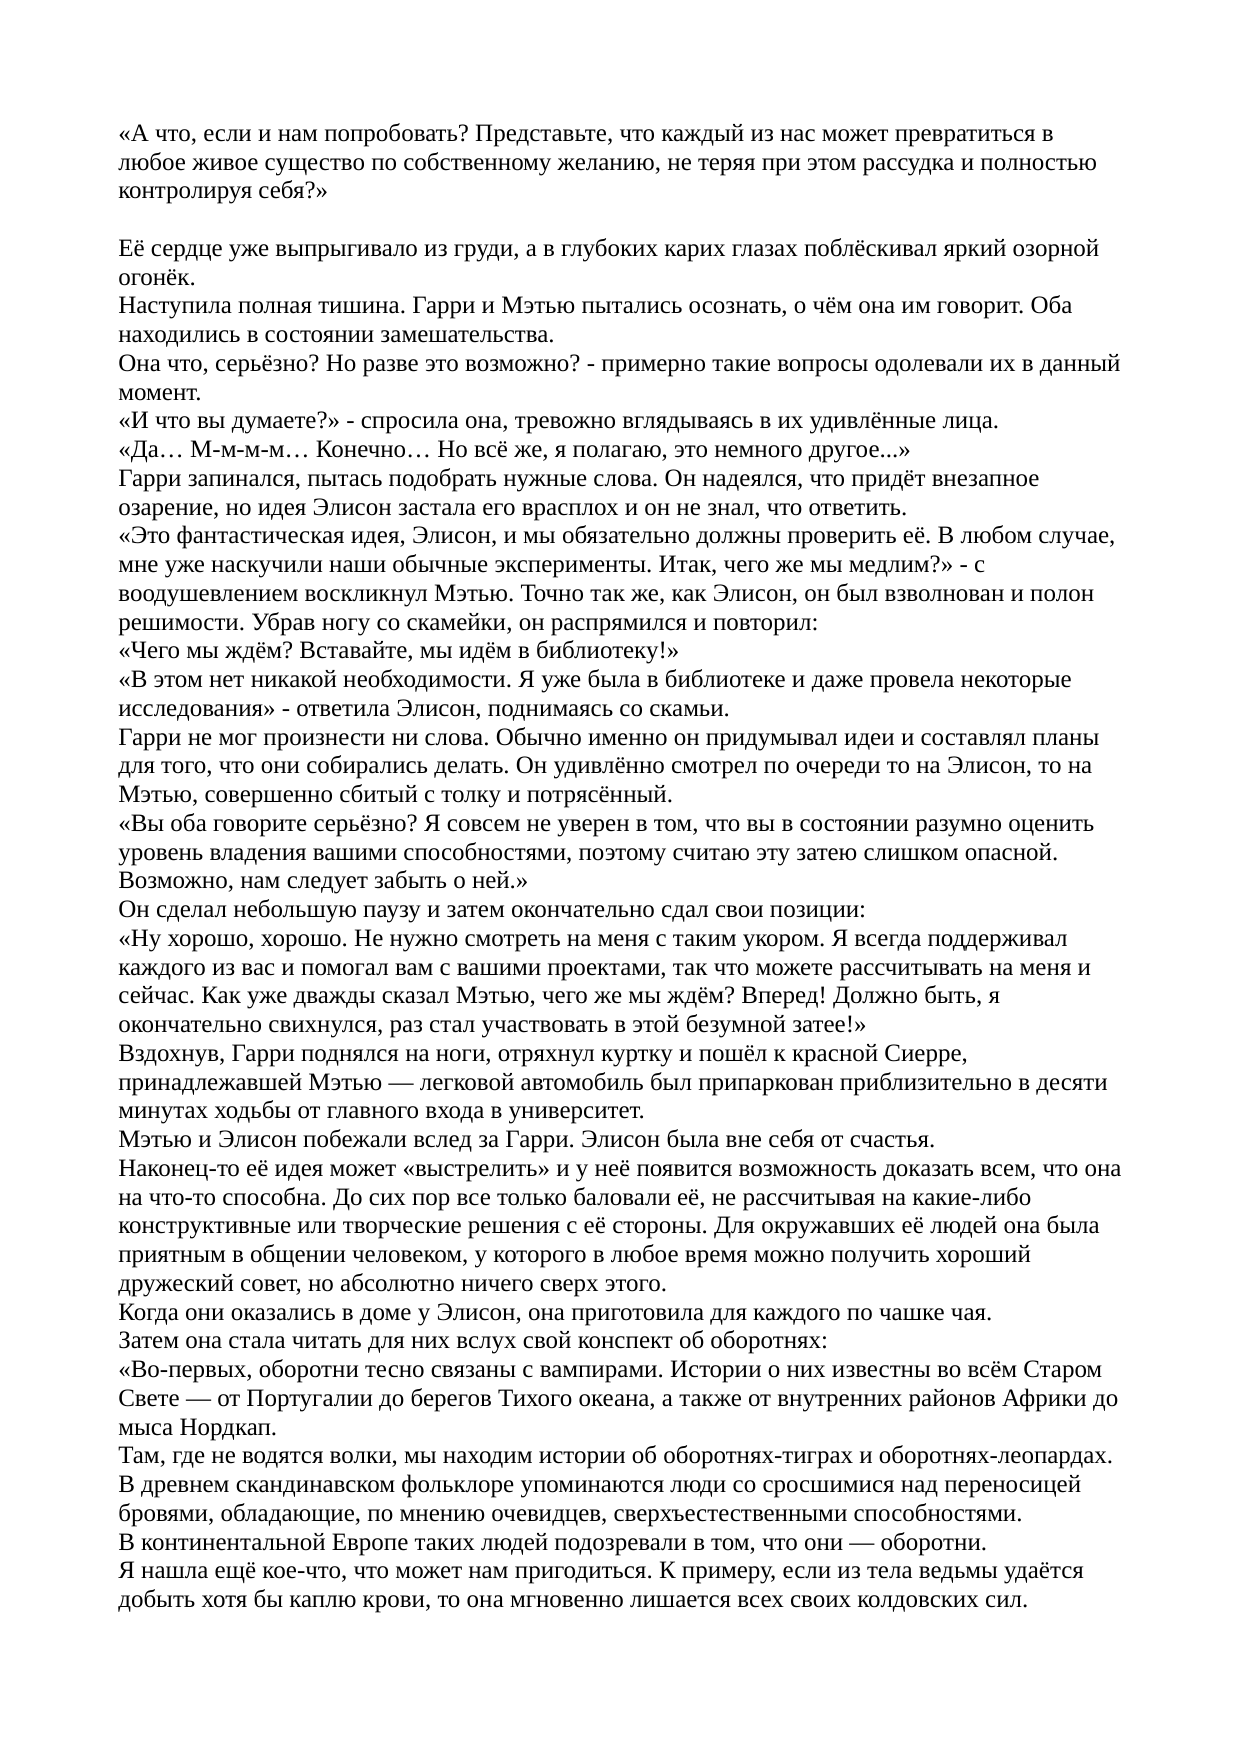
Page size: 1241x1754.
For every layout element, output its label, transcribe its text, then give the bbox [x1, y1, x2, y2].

text «Да… М-м-м-м… Конечно… Но всё же, я полагаю, это немного другое...» [118, 434, 1122, 463]
text Наступила полная тишина. Гарри и Мэтью пытались осознать, о чём она им говорит. Оба находились в состоянии замешательства. [118, 291, 1122, 348]
text Она что, серьёзно? Но разве это возможно? - примерно такие вопросы одолевали их в данный момент. [118, 348, 1122, 406]
text В континентальной Европе таких людей подозревали в том, что они — оборотни. [118, 1527, 1122, 1556]
text Затем она стала читать для них вслух свой конспект об оборотнях: [118, 1326, 1122, 1354]
text Мэтью и Элисон побежали вслед за Гарри. Элисон была вне себя от счастья. [118, 1124, 1122, 1153]
text «Вы оба говорите серьёзно? Я совсем не уверен в том, что вы в состоянии разумно оценить уровень владения вашими способностями, поэтому считаю эту затею слишком опасной. Возможно, нам следует забыть о ней.» [118, 808, 1122, 894]
text Он сделал небольшую паузу и затем окончательно сдал свои позиции: [118, 894, 1122, 923]
text Её сердце уже выпрыгивало из груди, а в глубоких карих глазах поблёскивал яркий озорной огонёк. [118, 233, 1122, 291]
text В древнем скандинавском фольклоре упоминаются люди со сросшимися над переносицей бровями, обладающие, по мнению очевидцев, сверхъестественными способностями. [118, 1469, 1122, 1527]
text «Это фантастическая идея, Элисон, и мы обязательно должны проверить её. В любом случае, мне уже наскучили наши обычные эксперименты. Итак, чего же мы медлим?» - с воодушевлением воскликнул Мэтью. Точно так же, как Элисон, он был взволнован и полон решимости. Убрав ногу со скамейки, он распрямился и повторил: [118, 521, 1122, 636]
text «Во-первых, оборотни тесно связаны с вампирами. Истории о них известны во всём Старом Свете — от Португалии до берегов Тихого океана, а также от внутренних районов Африки до мыса Нордкап. [118, 1354, 1122, 1441]
text Наконец-то её идея может «выстрелить» и у неё появится возможность доказать всем, что она на что-то способна. До сих пор все только баловали её, не рассчитывая на какие-либо конструктивные или творческие решения с её стороны. Для окружавших её людей она была приятным в общении человеком, у которого в любое время можно получить хороший дружеский совет, но абсолютно ничего сверх этого. [118, 1153, 1122, 1297]
text «Ну хорошо, хорошо. Не нужно смотреть на меня с таким укором. Я всегда поддерживал каждого из вас и помогал вам с вашими проектами, так что можете рассчитывать на меня и сейчас. Как уже дважды сказал Мэтью, чего же мы ждём? Вперед! Должно быть, я окончательно свихнулся, раз стал участвовать в этой безумной затее!» [118, 923, 1122, 1038]
text Гарри не мог произнести ни слова. Обычно именно он придумывал идеи и составлял планы для того, что они собирались делать. Он удивлённо смотрел по очереди то на Элисон, то на Мэтью, совершенно сбитый с толку и потрясённый. [118, 722, 1122, 808]
text «Чего мы ждём? Вставайте, мы идём в библиотеку!» [118, 636, 1122, 664]
text Вздохнув, Гарри поднялся на ноги, отряхнул куртку и пошёл к красной Сиерре, принадлежавшей Мэтью — легковой автомобиль был припаркован приблизительно в десяти минутах ходьбы от главного входа в университет. [118, 1038, 1122, 1124]
text «И что вы думаете?» - спросила она, тревожно вглядываясь в их удивлённые лица. [118, 406, 1122, 434]
text «В этом нет никакой необходимости. Я уже была в библиотеке и даже провела некоторые исследования» - ответила Элисон, поднимаясь со скамьи. [118, 664, 1122, 722]
text Когда они оказались в доме у Элисон, она приготовила для каждого по чашке чая. [118, 1297, 1122, 1326]
text Я нашла ещё кое-что, что может нам пригодиться. К примеру, если из тела ведьмы удаётся добыть хотя бы каплю крови, то она мгновенно лишается всех своих колдовских сил. [118, 1556, 1122, 1613]
text Гарри запинался, пытась подобрать нужные слова. Он надеялся, что придёт внезапное озарение, но идея Элисон застала его врасплох и он не знал, что ответить. [118, 463, 1122, 521]
text Там, где не водятся волки, мы находим истории об оборотнях-тиграх и оборотнях-леопардах. [118, 1441, 1122, 1469]
text «А что, если и нам попробовать? Представьте, что каждый из нас может превратиться в любое живое существо по собственному желанию, не теряя при этом рассудка и полностью контролируя себя?» [118, 118, 1122, 204]
